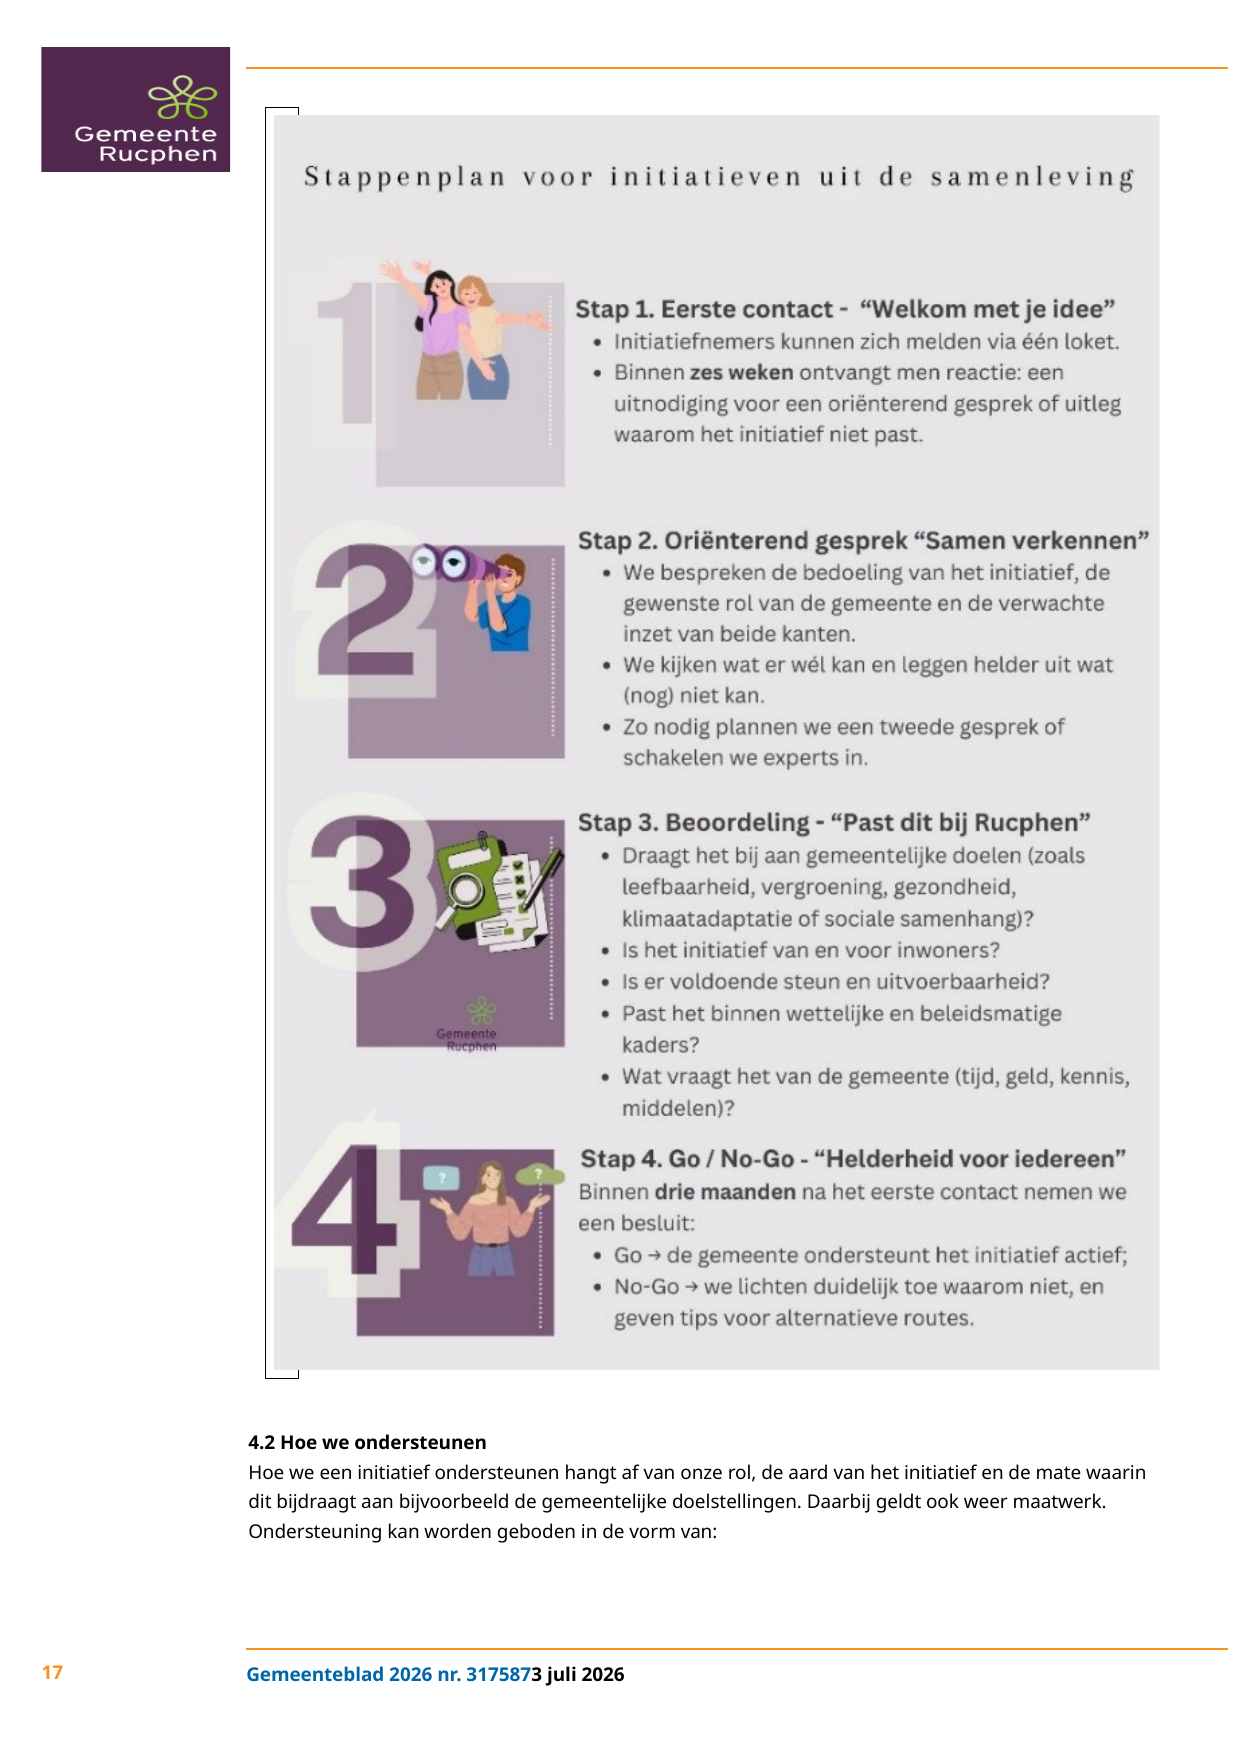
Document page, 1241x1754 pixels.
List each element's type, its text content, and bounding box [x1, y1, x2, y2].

text Hoe we een initiatief ondersteunen hangt af van onze rol, de aard van het initiatief en de mate waarin dit bijdraagt aan bijvoorbeeld de gemeentelijke doelstellingen. Daarbij geldt ook weer maatwerk. Ondersteuning kan worden geboden in de vorm van: [248, 1459, 1152, 1544]
text 4.2 Hoe we ondersteunen [248, 1429, 1152, 1455]
picture [273, 115, 1160, 1370]
picture [41, 47, 231, 172]
